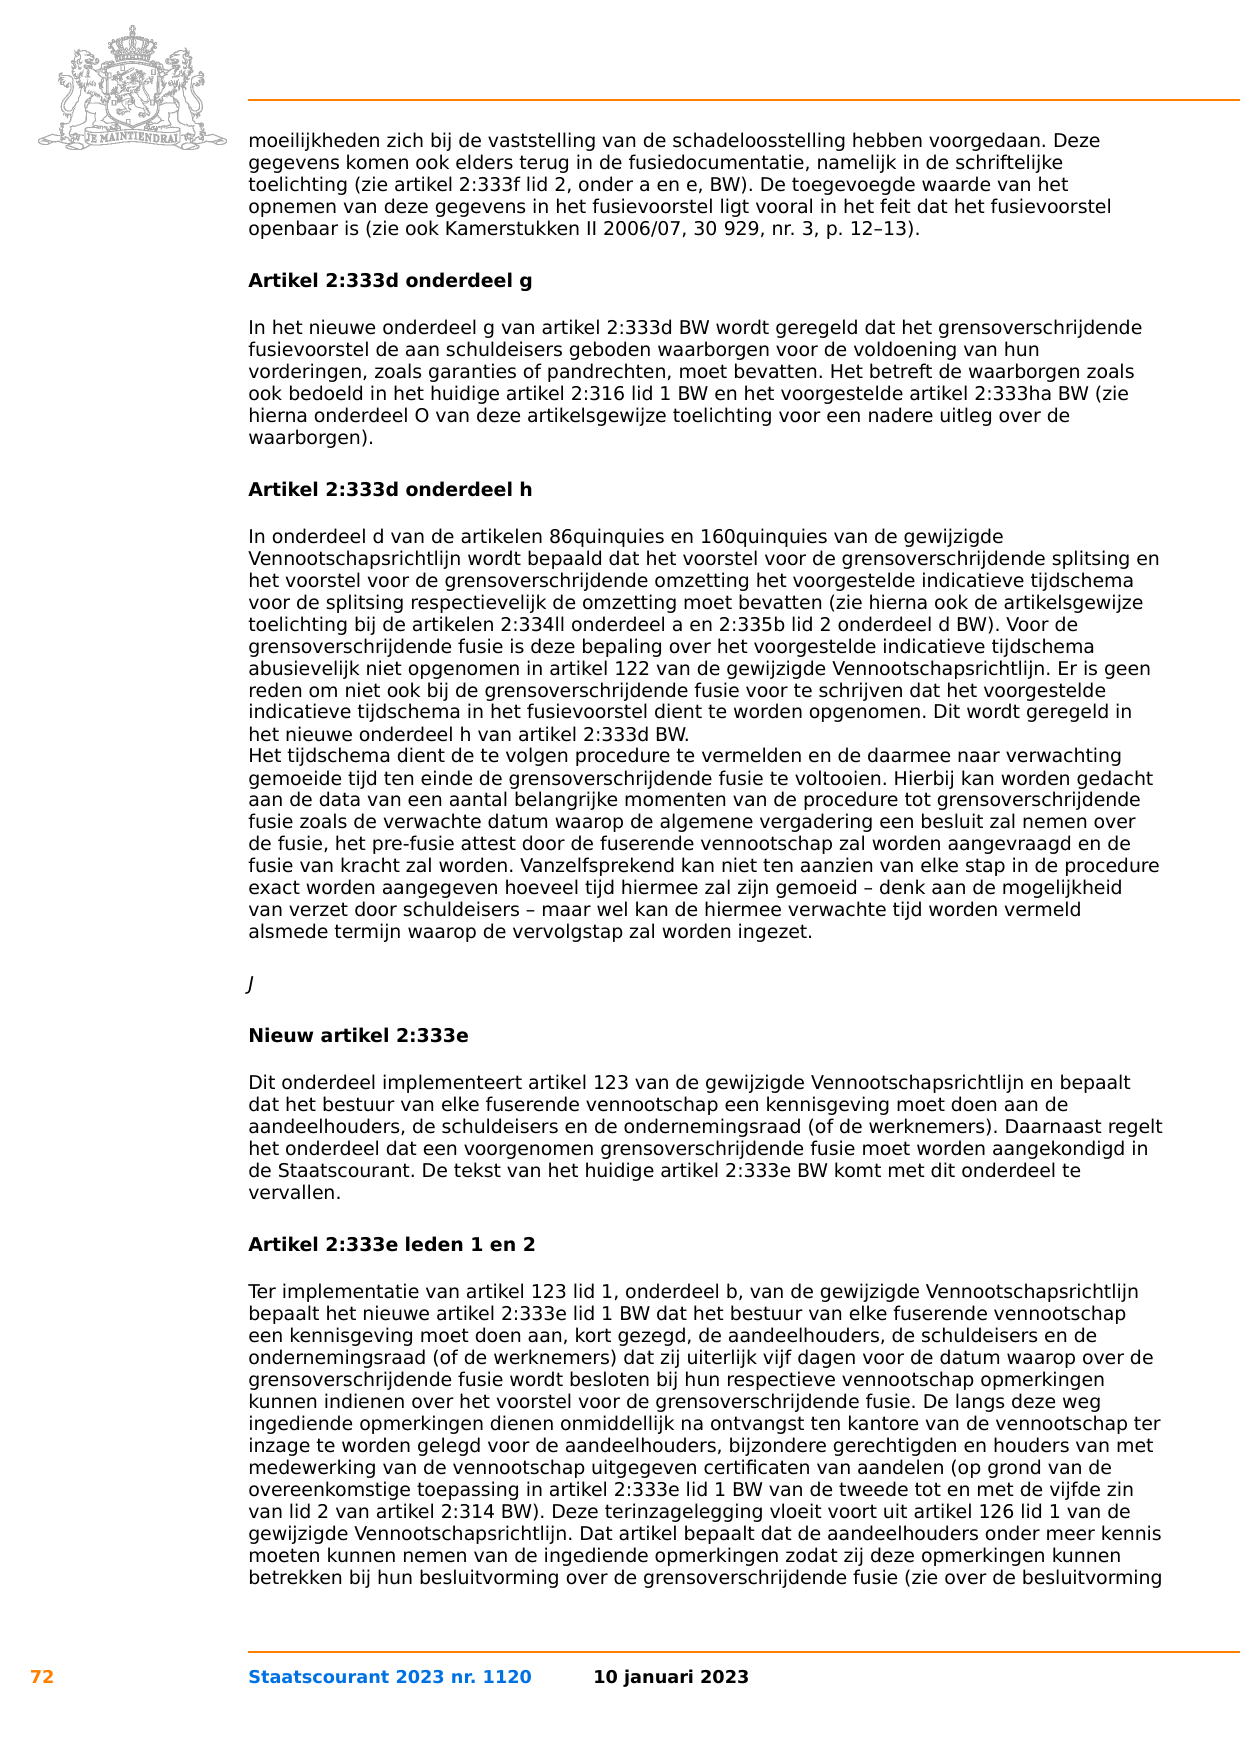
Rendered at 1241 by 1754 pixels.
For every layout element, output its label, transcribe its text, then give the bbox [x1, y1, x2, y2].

subtitle Artikel 2:333d onderdeel g [248, 270, 1163, 292]
subtitle Artikel 2:333d onderdeel h [248, 479, 1163, 501]
text Het tijdschema dient de te volgen procedure te vermelden en de daarmee naar verwachting gemoeide tijd ten einde de grensoverschrijdende fusie te voltooien. Hierbij kan worden gedacht aan de data van een aantal belangrijke momenten van de procedure tot grensoverschrijdende fusie zoals de verwachte datum waarop de algemene vergadering een besluit zal nemen over de fusie, het pre-fusie attest door de fuserende vennootschap zal worden aangevraagd en de fusie van kracht zal worden. Vanzelfsprekend kan niet ten aanzien van elke stap in de procedure exact worden aangegeven hoeveel tijd hiermee zal zijn gemoeid – denk aan de mogelijkheid van verzet door schuldeisers – maar wel kan de hiermee verwachte tijd worden vermeld alsmede termijn waarop de vervolgstap zal worden ingezet. [248, 745, 1163, 943]
text Ter implementatie van artikel 123 lid 1, onderdeel b, van de gewijzigde Vennootschapsrichtlijn bepaalt het nieuwe artikel 2:333e lid 1 BW dat het bestuur van elke fuserende vennootschap een kennisgeving moet doen aan, kort gezegd, de aandeelhouders, de schuldeisers en de ondernemingsraad (of de werknemers) dat zij uiterlijk vijf dagen voor de datum waarop over de grensoverschrijdende fusie wordt besloten bij hun respectieve vennootschap opmerkingen kunnen indienen over het voorstel voor de grensoverschrijdende fusie. De langs deze weg ingediende opmerkingen dienen onmiddellijk na ontvangst ten kantore van de vennootschap ter inzage te worden gelegd voor de aandeelhouders, bijzondere gerechtigden en houders van met medewerking van de vennootschap uitgegeven certificaten van aandelen (op grond van de overeenkomstige toepassing in artikel 2:333e lid 1 BW van de tweede tot en met de vijfde zin van lid 2 van artikel 2:314 BW). Deze terinzagelegging vloeit voort uit artikel 126 lid 1 van de gewijzigde Vennootschapsrichtlijn. Dat artikel bepaalt dat de aandeelhouders onder meer kennis moeten kunnen nemen van de ingediende opmerkingen zodat zij deze opmerkingen kunnen betrekken bij hun besluitvorming over de grensoverschrijdende fusie (zie over de besluitvorming [248, 1281, 1163, 1589]
subtitle Nieuw artikel 2:333e [248, 1025, 1163, 1047]
text In het nieuwe onderdeel g van artikel 2:333d BW wordt geregeld dat het grensoverschrijdende fusievoorstel de aan schuldeisers geboden waarborgen voor de voldoening van hun vorderingen, zoals garanties of pandrechten, moet bevatten. Het betreft de waarborgen zoals ook bedoeld in het huidige artikel 2:316 lid 1 BW en het voorgestelde artikel 2:333ha BW (zie hierna onderdeel O van deze artikelsgewijze toelichting voor een nadere uitleg over de waarborgen). [248, 317, 1163, 449]
subtitle Artikel 2:333e leden 1 en 2 [248, 1234, 1163, 1256]
text Dit onderdeel implementeert artikel 123 van de gewijzigde Vennootschapsrichtlijn en bepaalt dat het bestuur van elke fuserende vennootschap een kennisgeving moet doen aan de aandeelhouders, de schuldeisers en de ondernemingsraad (of de werknemers). Daarnaast regelt het onderdeel dat een voorgenomen grensoverschrijdende fusie moet worden aangekondigd in de Staatscourant. De tekst van het huidige artikel 2:333e BW komt met dit onderdeel te vervallen. [248, 1072, 1163, 1204]
text moeilijkheden zich bij de vaststelling van de schadeloosstelling hebben voorgedaan. Deze gegevens komen ook elders terug in de fusiedocumentatie, namelijk in de schriftelijke toelichting (zie artikel 2:333f lid 2, onder a en e, BW). De toegevoegde waarde van het opnemen van deze gegevens in het fusievoorstel ligt vooral in het feit dat het fusievoorstel openbaar is (zie ook Kamerstukken II 2006/07, 30 929, nr. 3, p. 12–13). [248, 130, 1163, 240]
picture [38, 25, 227, 150]
text In onderdeel d van de artikelen 86quinquies en 160quinquies van de gewijzigde Vennootschapsrichtlijn wordt bepaald dat het voorstel voor de grensoverschrijdende splitsing en het voorstel voor de grensoverschrijdende omzetting het voorgestelde indicatieve tijdschema voor de splitsing respectievelijk de omzetting moet bevatten (zie hierna ook de artikelsgewijze toelichting bij de artikelen 2:334ll onderdeel a en 2:335b lid 2 onderdeel d BW). Voor de grensoverschrijdende fusie is deze bepaling over het voorgestelde indicatieve tijdschema abusievelijk niet opgenomen in artikel 122 van de gewijzigde Vennootschapsrichtlijn. Er is geen reden om niet ook bij de grensoverschrijdende fusie voor te schrijven dat het voorgestelde indicatieve tijdschema in het fusievoorstel dient te worden opgenomen. Dit wordt geregeld in het nieuwe onderdeel h van artikel 2:333d BW. [248, 526, 1163, 745]
subtitle J [248, 973, 1163, 995]
